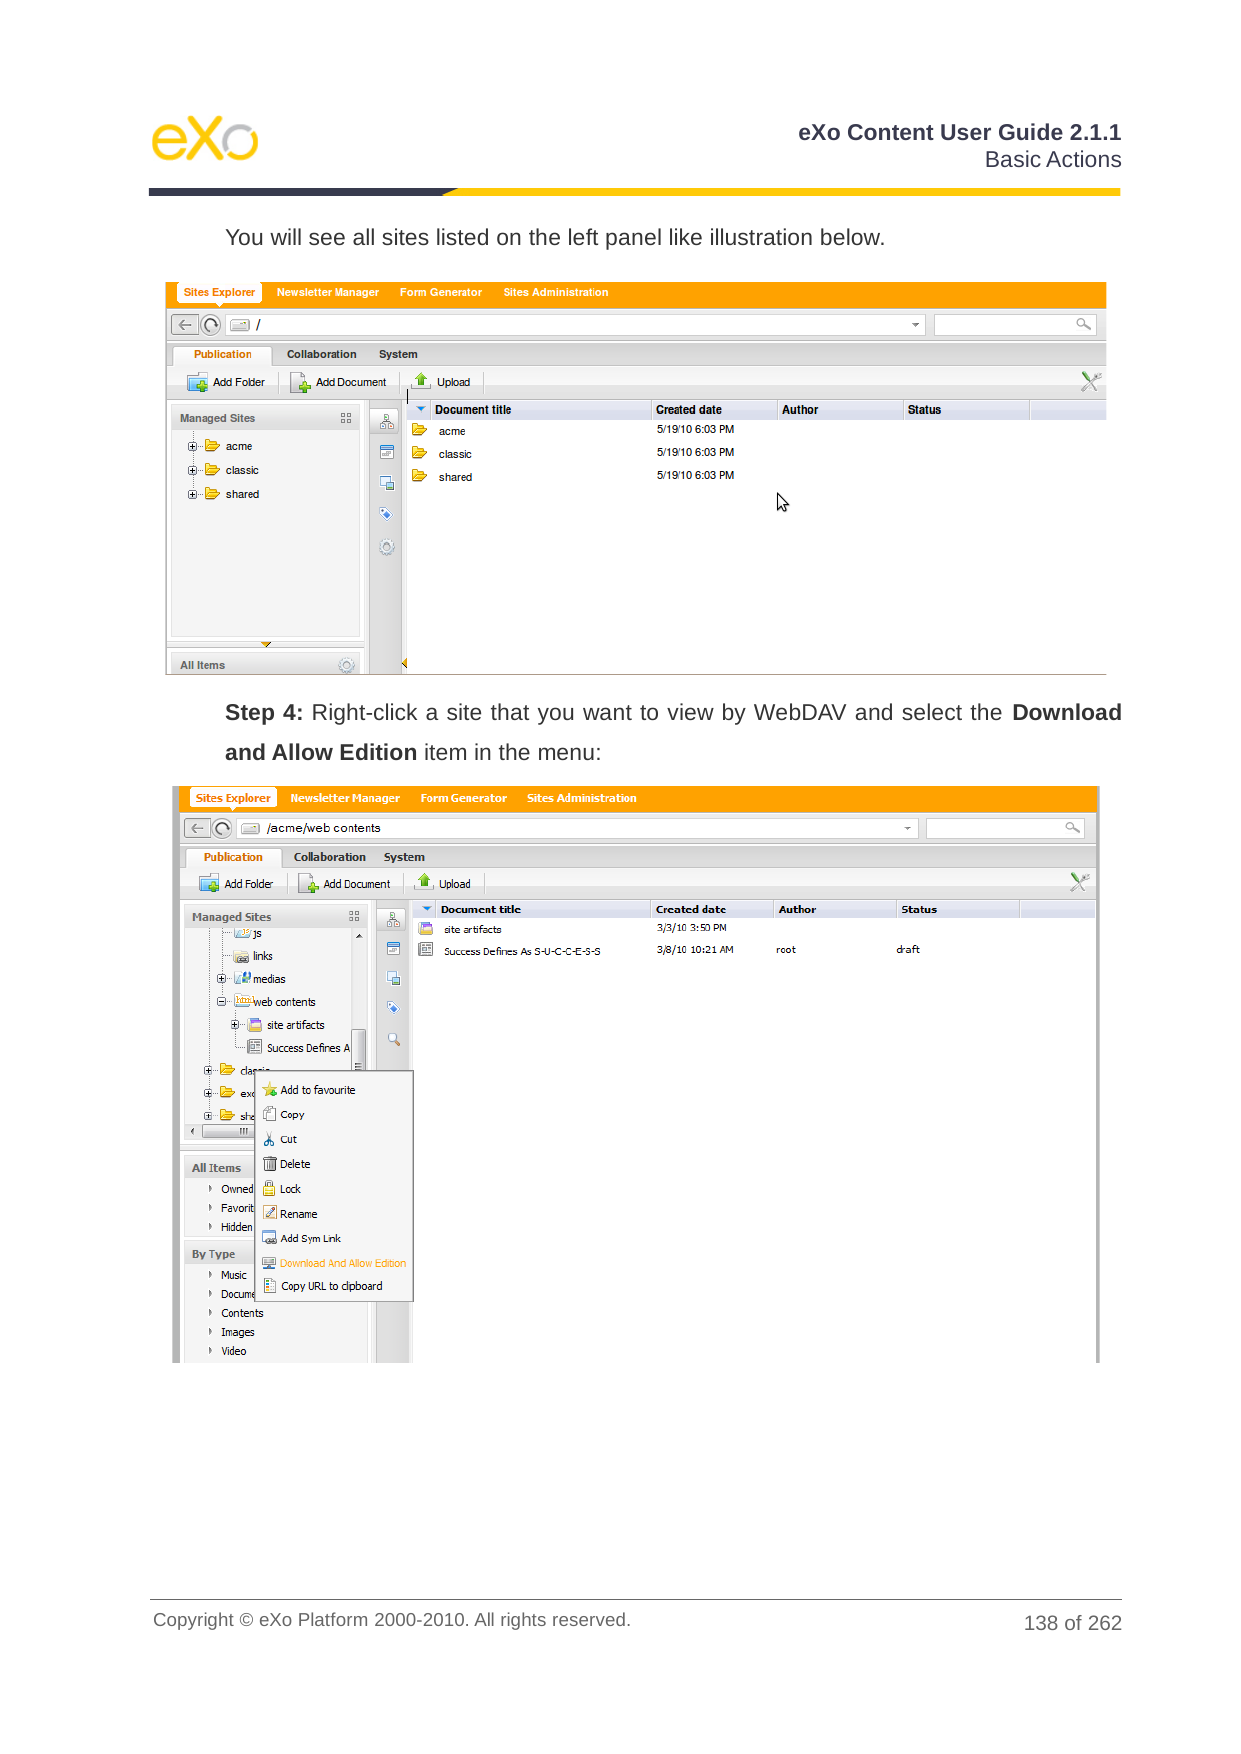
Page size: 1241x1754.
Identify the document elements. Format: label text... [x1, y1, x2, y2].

picture [172, 786, 1100, 1363]
picture [148, 188, 1121, 196]
list You will see all sites listed on the left panel like illustration below. [187, 223, 1122, 251]
picture [165, 282, 1107, 677]
picture [152, 115, 259, 161]
list Step 4: Right-click a site that you want to view by WebDAV and select the Download and Allow Edition item in the menu: [187, 264, 1122, 766]
